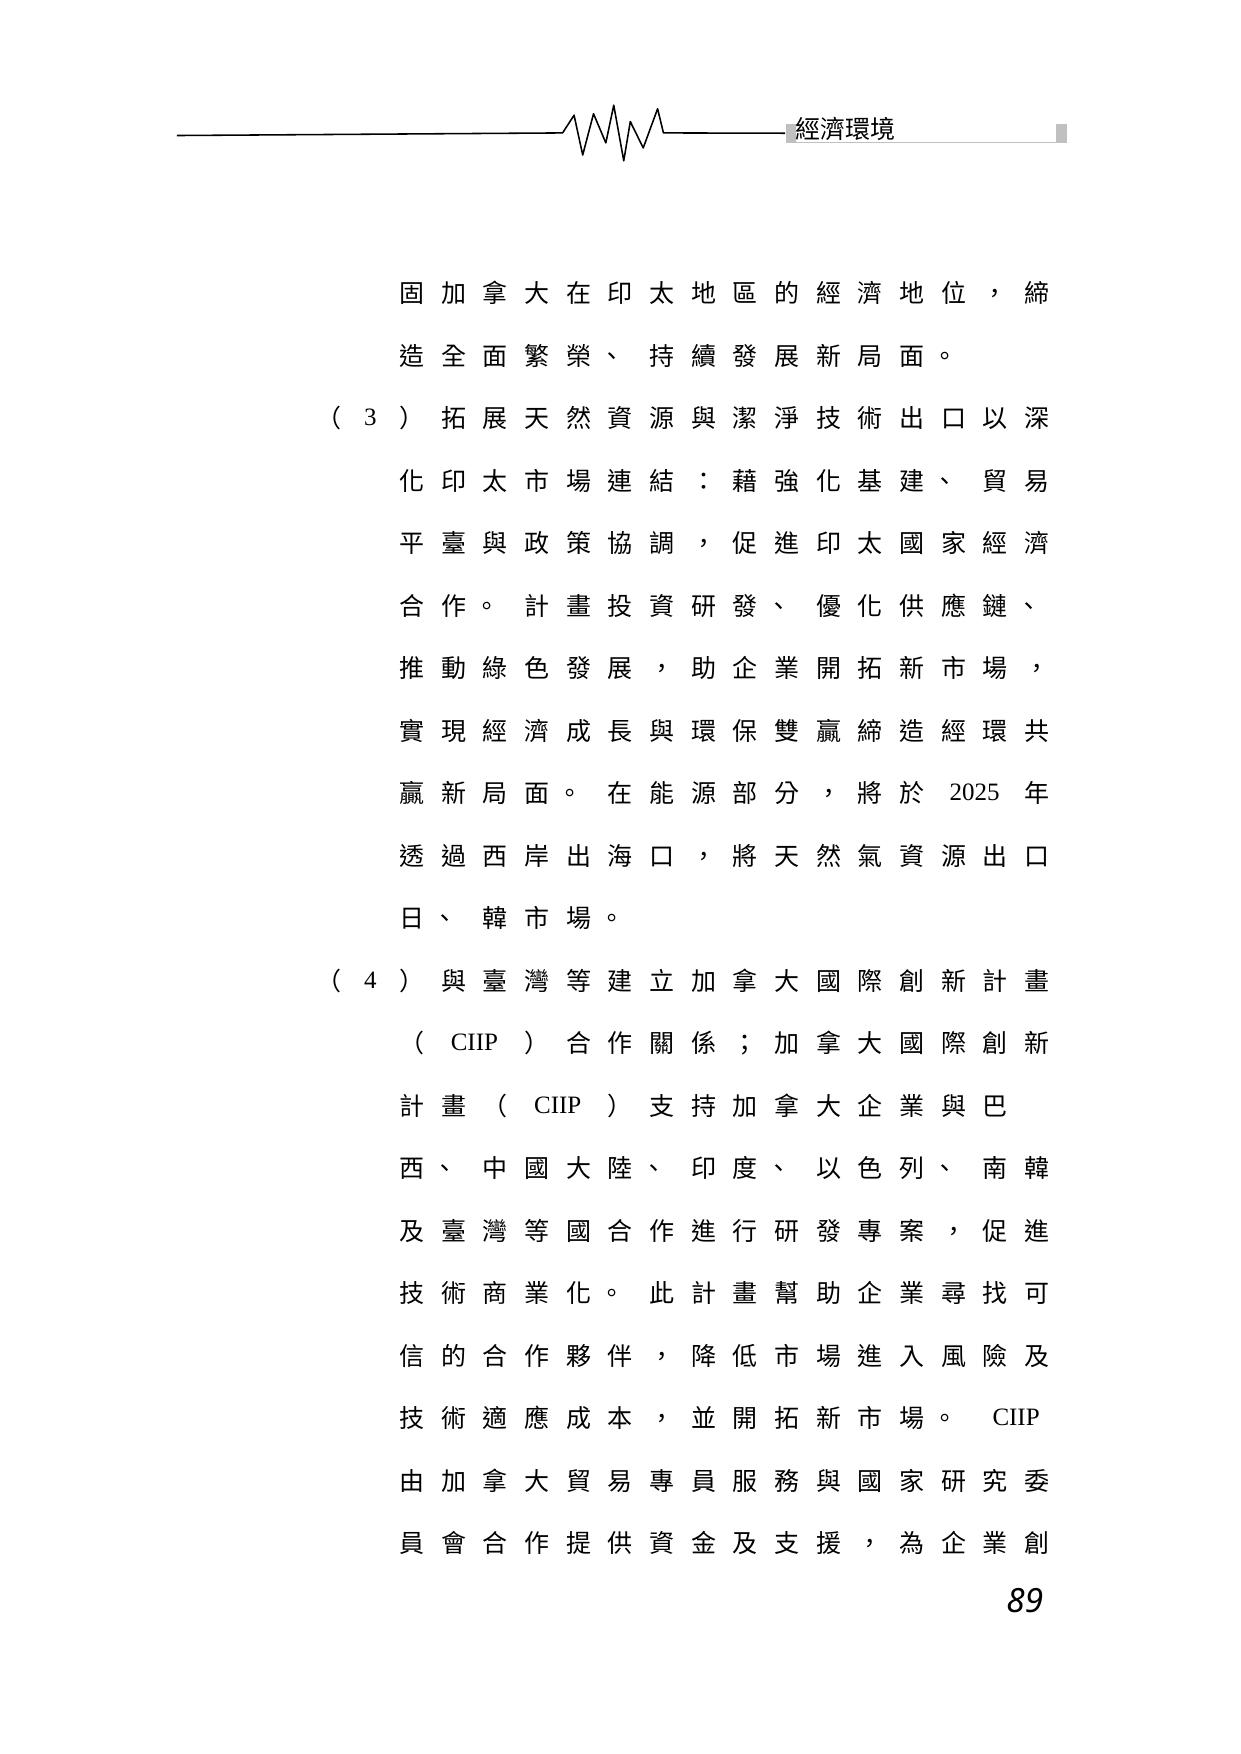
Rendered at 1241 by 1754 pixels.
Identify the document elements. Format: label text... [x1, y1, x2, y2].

text （4）與臺灣等建立加拿大國際創新計畫（CIIP）合作關係；加拿大國際創新計畫（CIIP）支持加拿大企業與巴西、中國大陸、印度、以色列、南韓及臺灣等國合作進行研發專案，促進技術商業化。此計畫幫助企業尋找可信的合作夥伴，降低市場進入風險及技術適應成本，並開拓新市場。CIIP由加拿大貿易專員服務與國家研究委員會合作提供資金及支援，為企業創 [306, 938, 1058, 1563]
text （3）拓展天然資源與潔淨技術出口以深化印太市場連結：藉強化基建、貿易平臺與政策協調，促進印太國家經濟合作。計畫投資研發、優化供應鏈、推動綠色發展，助企業開拓新市場，實現經濟成長與環保雙贏締造經環共贏新局面。在能源部分，將於2025年透過西岸出海口，將天然氣資源出口日、韓市場。 [306, 375, 1058, 938]
text 固加拿大在印太地區的經濟地位，締造全面繁榮、持續發展新局面。 [306, 250, 1058, 375]
